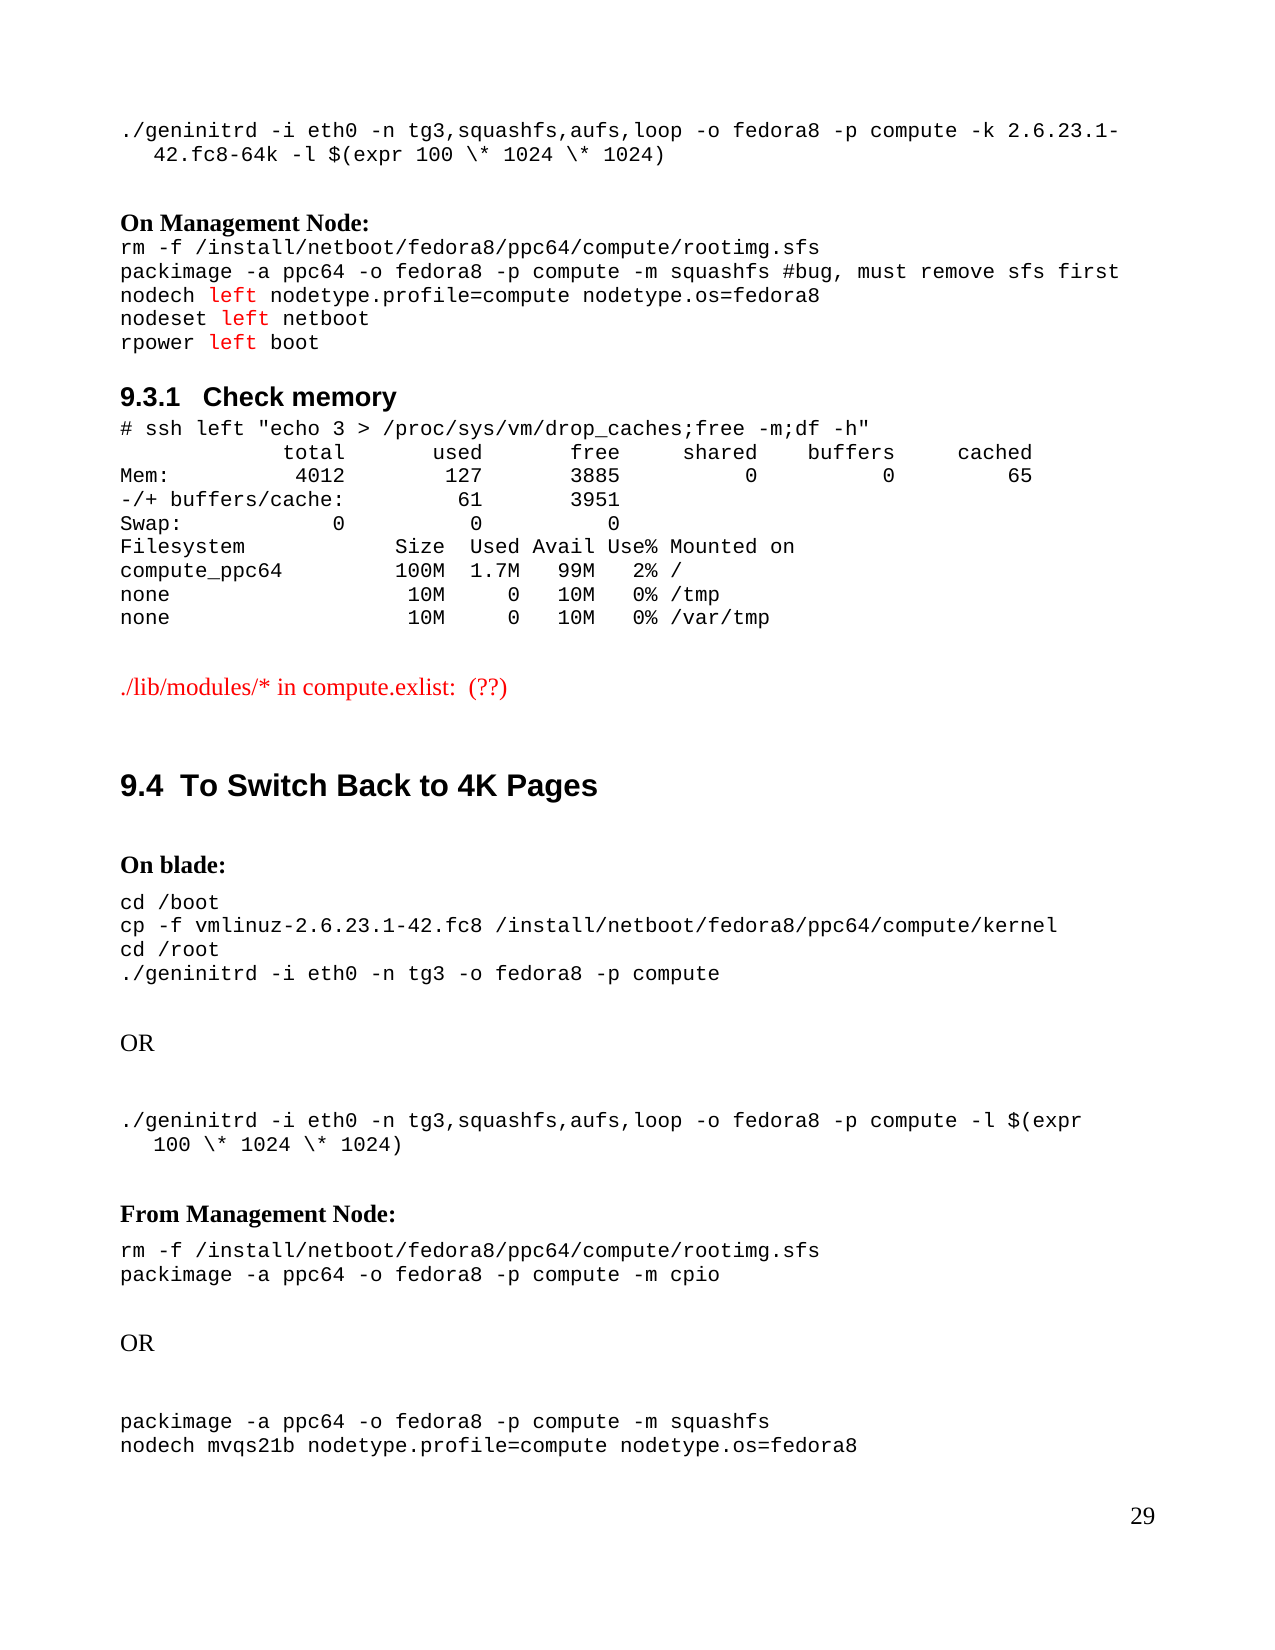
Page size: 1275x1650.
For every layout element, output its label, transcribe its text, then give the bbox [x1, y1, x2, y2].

text -/+ buffers/cache: 61 3951 [120, 489, 1155, 513]
text compute_ppc64 100M 1.7M 99M 2% / [120, 560, 1155, 583]
text nodech left nodetype.profile=compute nodetype.os=fedora8 [120, 284, 1155, 308]
text # ssh left "echo 3 > /proc/sys/vm/drop_caches;free -m;df -h" [120, 418, 1155, 442]
text OR [120, 1028, 1155, 1056]
subtitle Check memory [120, 381, 1155, 412]
text From Management Node: [120, 1199, 1155, 1227]
text cp -f vmlinuz-2.6.23.1-42.fc8 /install/netboot/fedora8/ppc64/compute/kernel [120, 915, 1155, 939]
subtitle To Switch Back to 4K Pages [120, 767, 1155, 803]
text rm -f /install/netboot/fedora8/ppc64/compute/rootimg.sfs [120, 237, 1155, 261]
text On Management Node: [120, 208, 1155, 237]
text ./lib/modules/* in compute.exlist: (??) [120, 672, 1155, 701]
text nodech mvqs21b nodetype.profile=compute nodetype.os=fedora8 [120, 1434, 1155, 1458]
text ./geninitrd -i eth0 -n tg3 -o fedora8 -p compute [120, 963, 1155, 986]
text On blade: [120, 851, 1155, 879]
text ./geninitrd -i eth0 -n tg3,squashfs,aufs,loop -o fedora8 -p compute -k 2.6.23.1-42.fc8-64k -l $(expr 100 \* 1024 \* 1024) [120, 120, 1155, 167]
text cd /root [120, 939, 1155, 963]
text nodeset left netboot [120, 308, 1155, 332]
text Swap: 0 0 0 [120, 513, 1155, 536]
text ./geninitrd -i eth0 -n tg3,squashfs,aufs,loop -o fedora8 -p compute -l $(expr 100 \* 1024 \* 1024) [120, 1110, 1155, 1157]
text Mem: 4012 127 3885 0 0 65 [120, 465, 1155, 489]
text none 10M 0 10M 0% /var/tmp [120, 607, 1155, 631]
text none 10M 0 10M 0% /tmp [120, 583, 1155, 607]
text cd /boot [120, 892, 1155, 915]
text total used free shared buffers cached [120, 442, 1155, 465]
text OR [120, 1328, 1155, 1357]
text packimage -a ppc64 -o fedora8 -p compute -m squashfs #bug, must remove sfs first [120, 261, 1155, 284]
text rm -f /install/netboot/fedora8/ppc64/compute/rootimg.sfs [120, 1240, 1155, 1263]
text packimage -a ppc64 -o fedora8 -p compute -m cpio [120, 1263, 1155, 1287]
text rpower left boot [120, 332, 1155, 356]
text packimage -a ppc64 -o fedora8 -p compute -m squashfs [120, 1411, 1155, 1434]
text Filesystem Size Used Avail Use% Mounted on [120, 536, 1155, 560]
